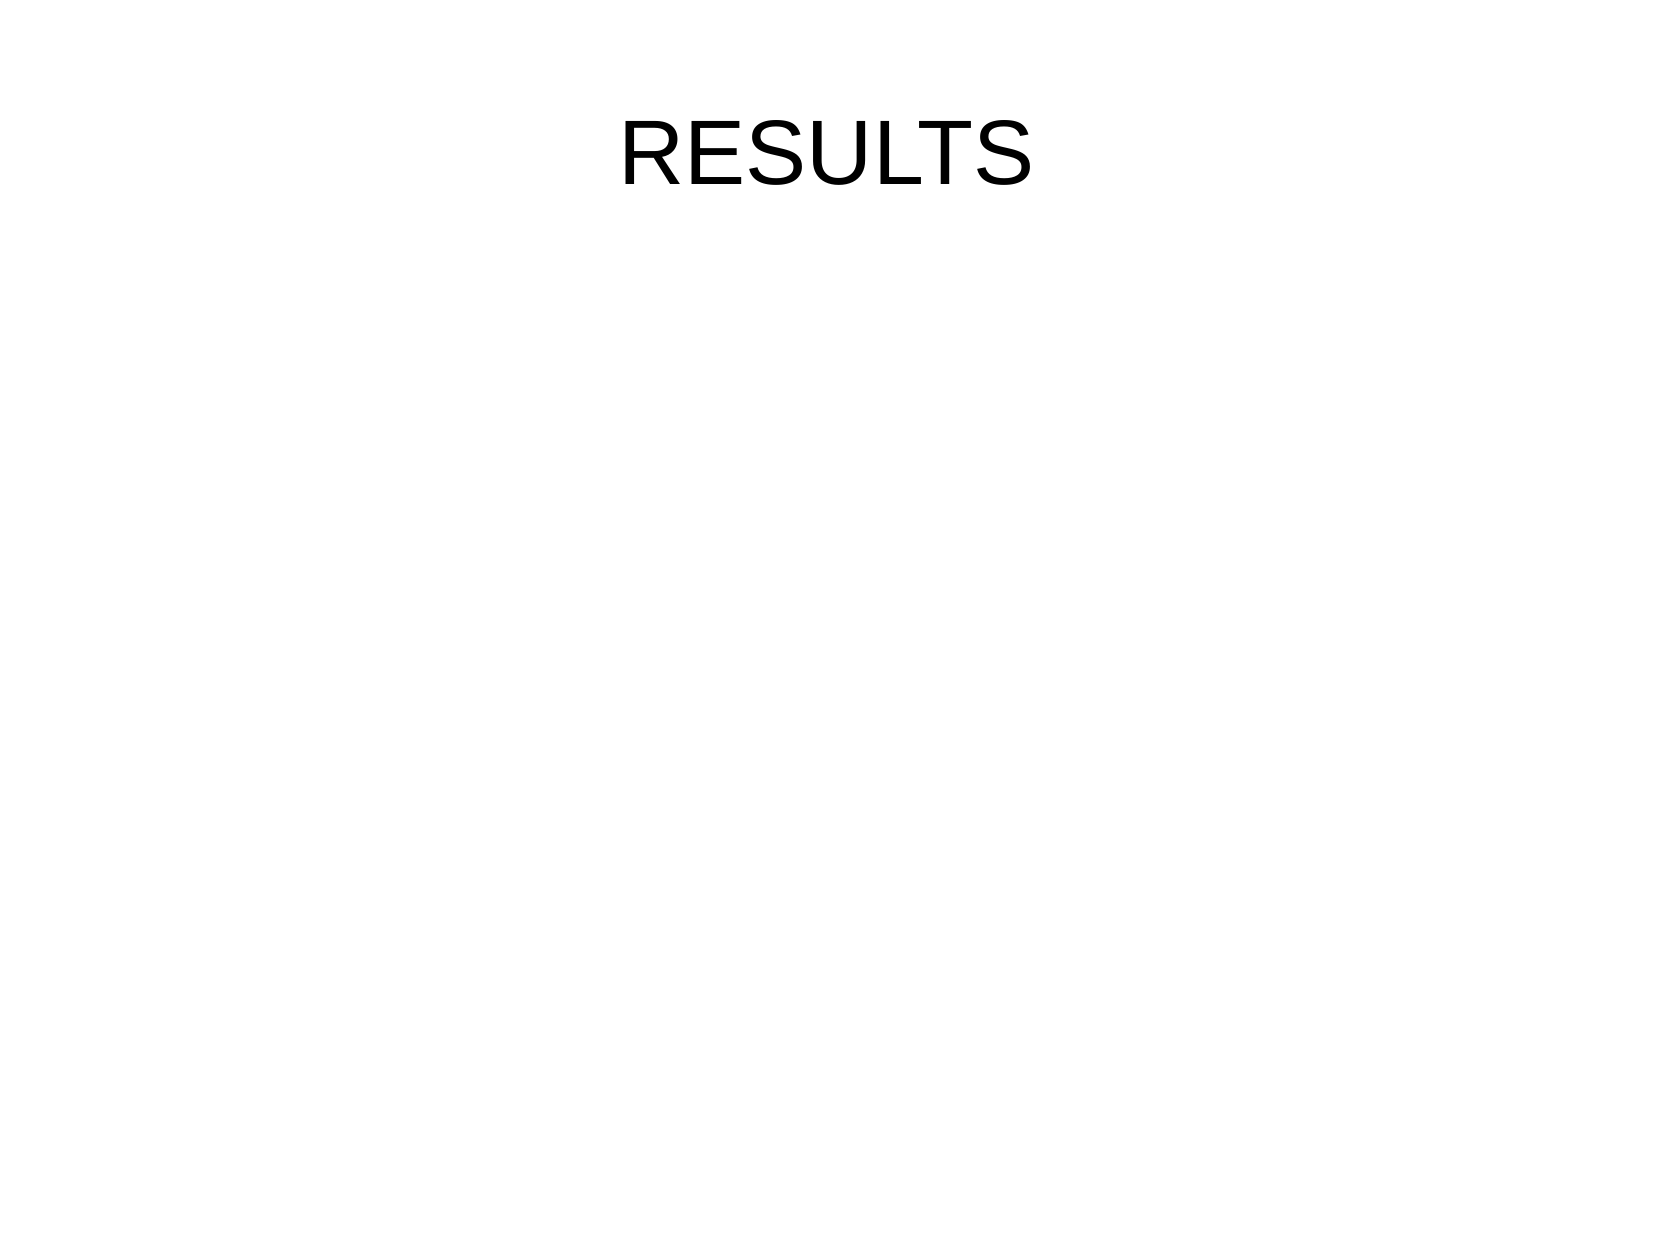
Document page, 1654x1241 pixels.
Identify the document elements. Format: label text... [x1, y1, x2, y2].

title RESULTS [82, 49, 1571, 257]
